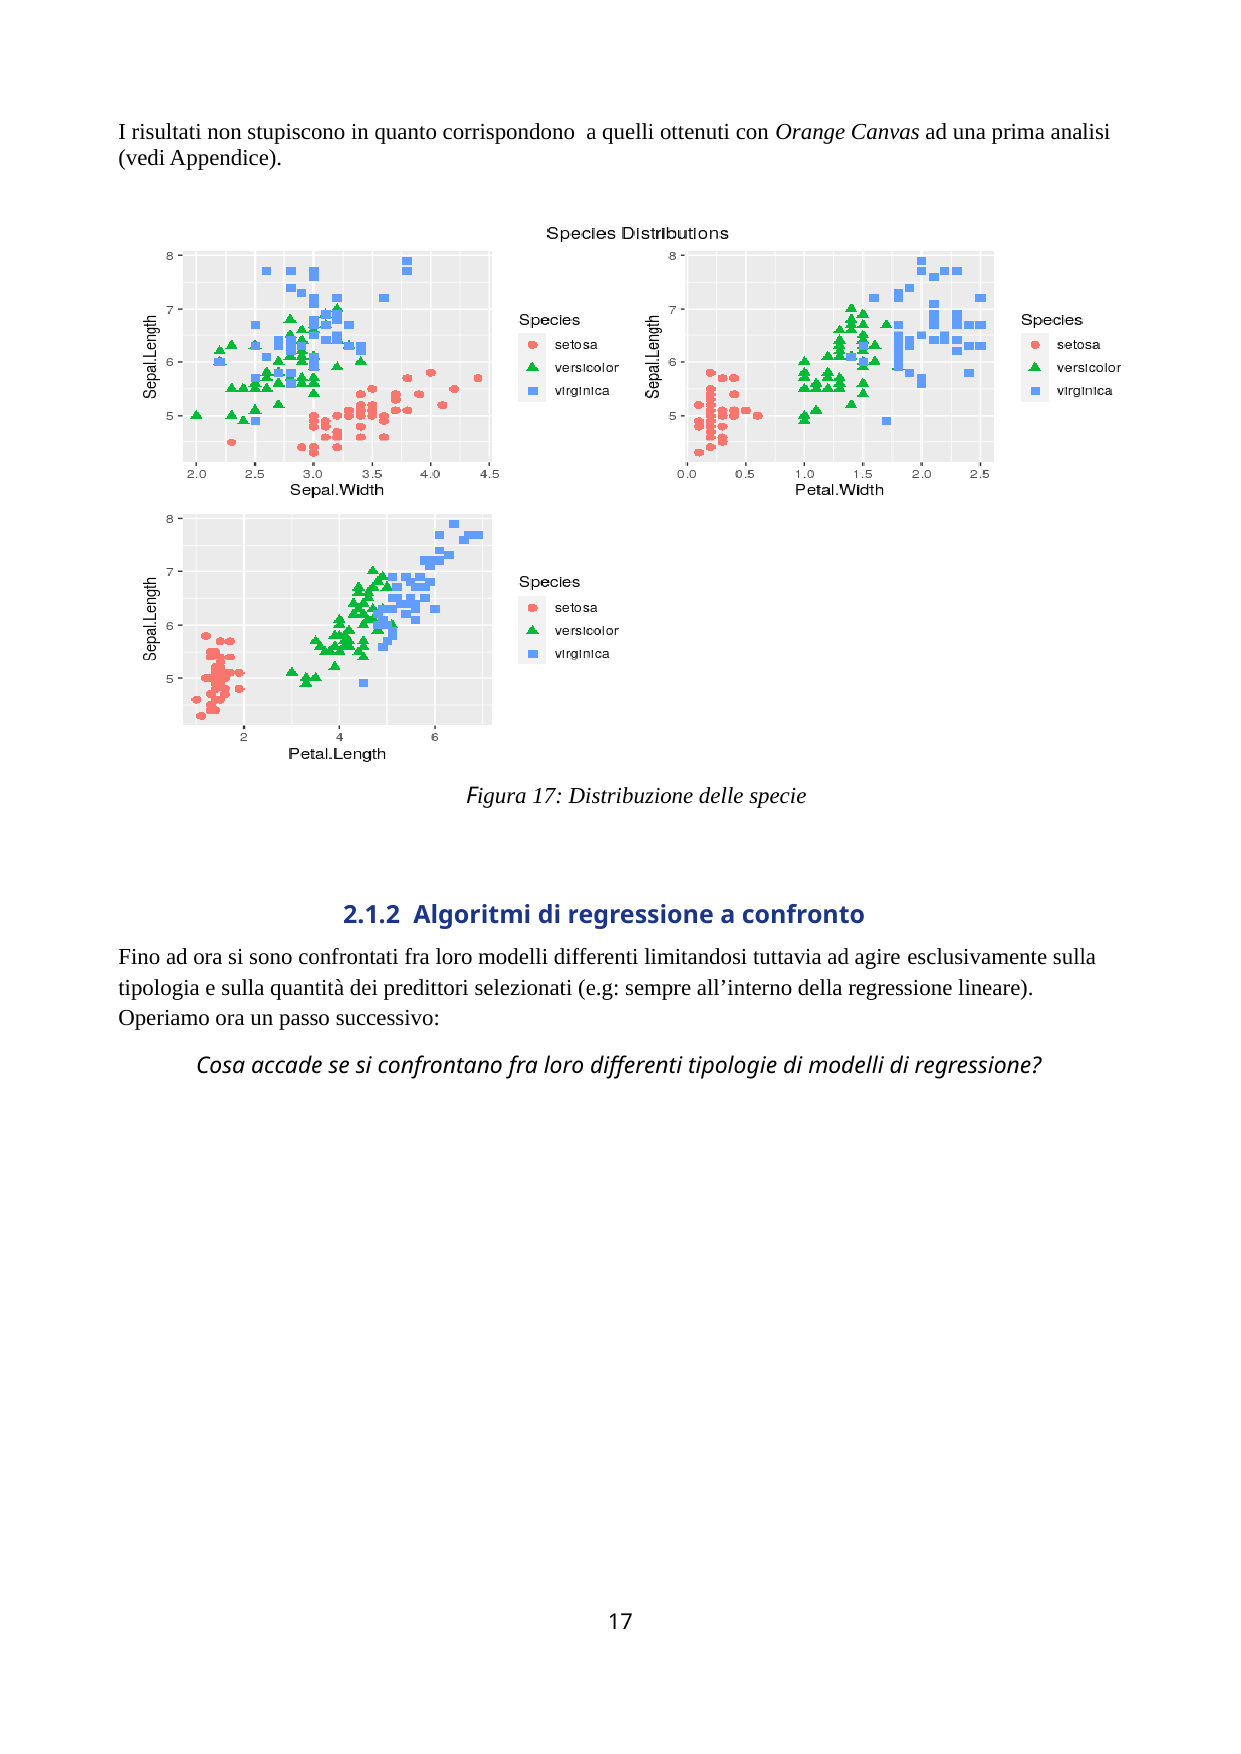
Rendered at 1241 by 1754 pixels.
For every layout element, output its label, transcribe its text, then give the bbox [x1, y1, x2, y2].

text I risultati non stupiscono in quanto corrispondono a quelli ottenuti con Orange Canvas ad una prima analisi (vedi Appendice). [118, 118, 1122, 171]
subtitle Algoritmi di regressione a confronto [118, 897, 1122, 931]
picture [135, 222, 1140, 769]
text Cosa accade se si confrontano fra loro differenti tipologie di modelli di regressione? [118, 1048, 1122, 1080]
text Figura 17: Distribuzione delle specie [118, 769, 1156, 810]
text Fino ad ora si sono confrontati fra loro modelli differenti limitandosi tuttavia ad agire esclusivamente sulla tipologia e sulla quantità dei predittori selezionati (e.g: sempre all’interno della regressione lineare). Operiamo ora un passo successivo: [118, 943, 1122, 1030]
